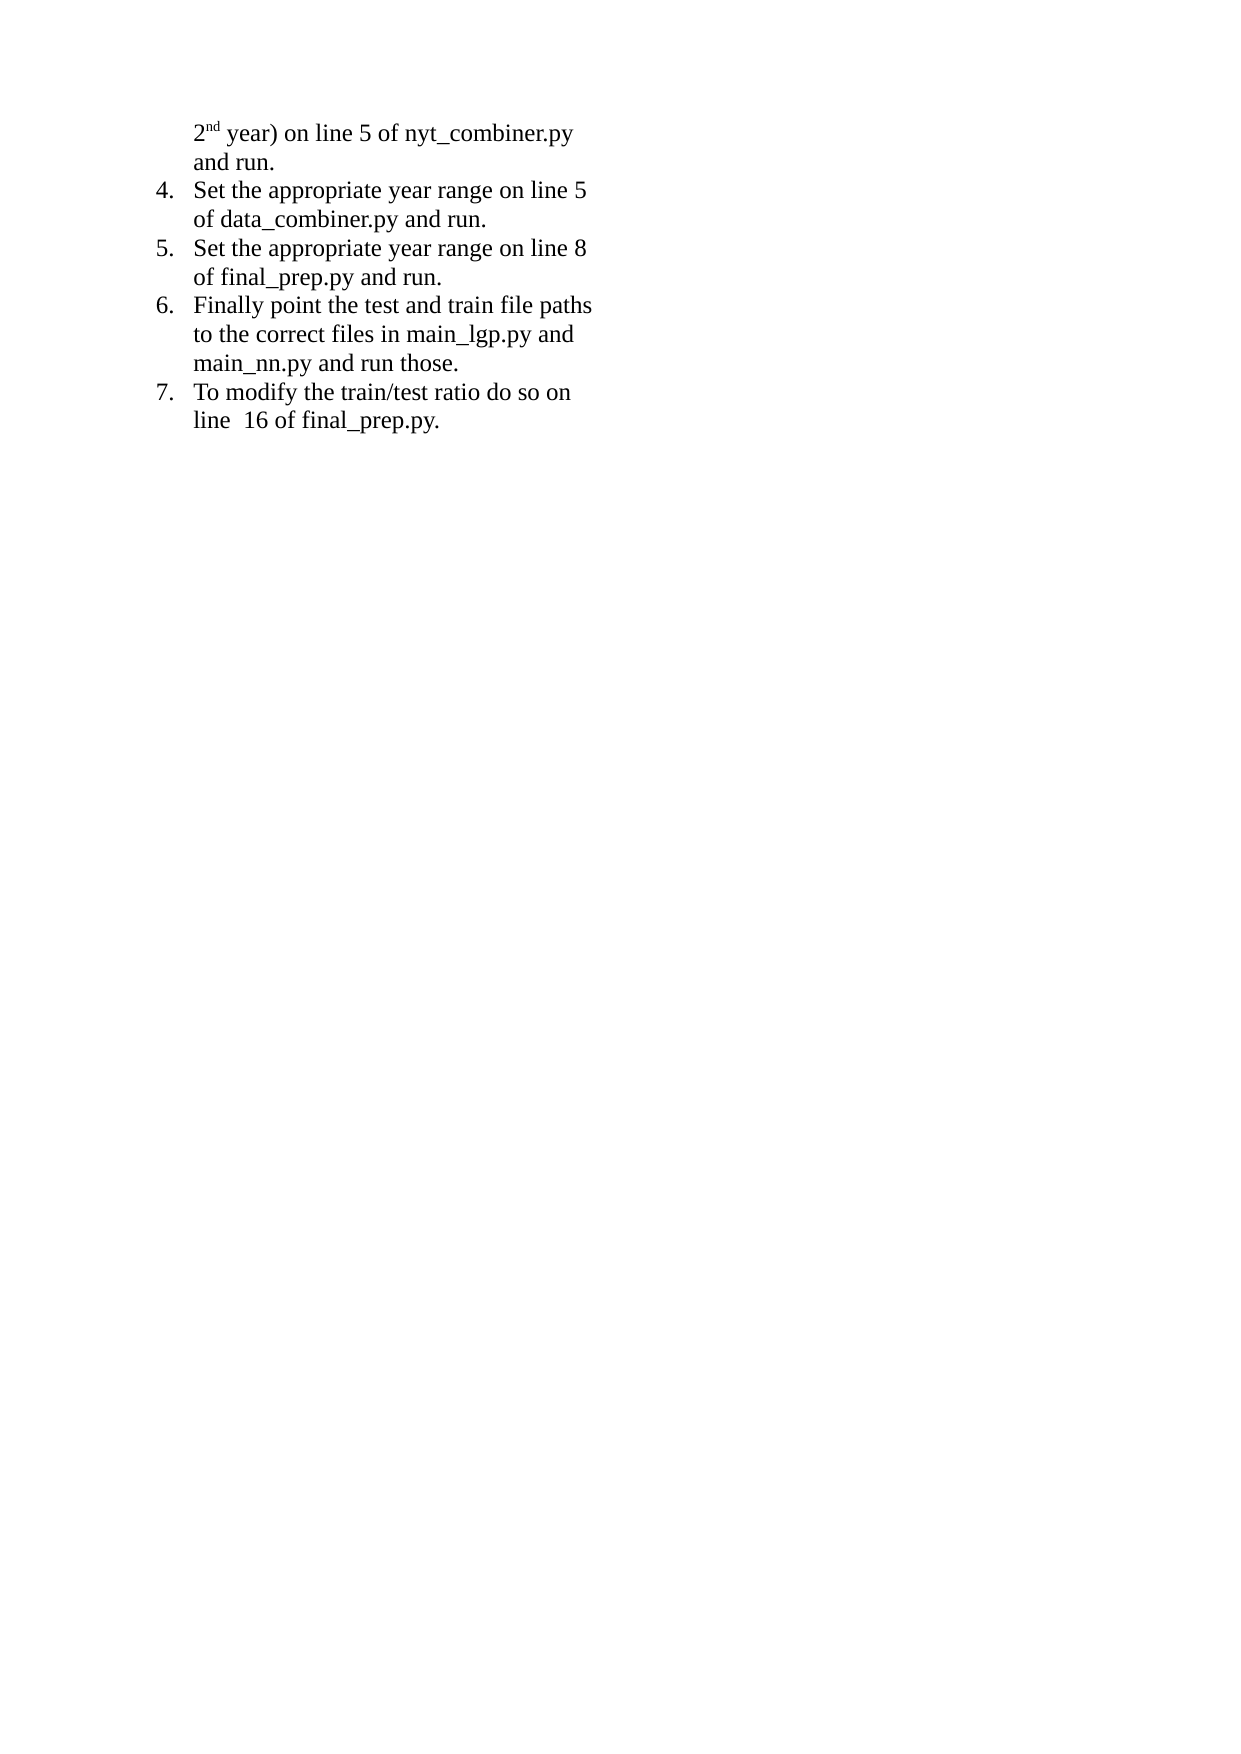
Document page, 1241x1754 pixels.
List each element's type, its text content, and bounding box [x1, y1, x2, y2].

list Finally point the test and train file paths to the correct files in main_lgp.py and main_nn.py and run those. [156, 291, 605, 377]
list Set the appropriate year range on line 8 of final_prep.py and run. [156, 233, 605, 291]
list 2nd year) on line 5 of nyt_combiner.py and run. [156, 118, 605, 176]
list To modify the train/test ratio do so on line 16 of final_prep.py. [156, 377, 605, 434]
list Set the appropriate year range on line 5 of data_combiner.py and run. [156, 176, 605, 233]
